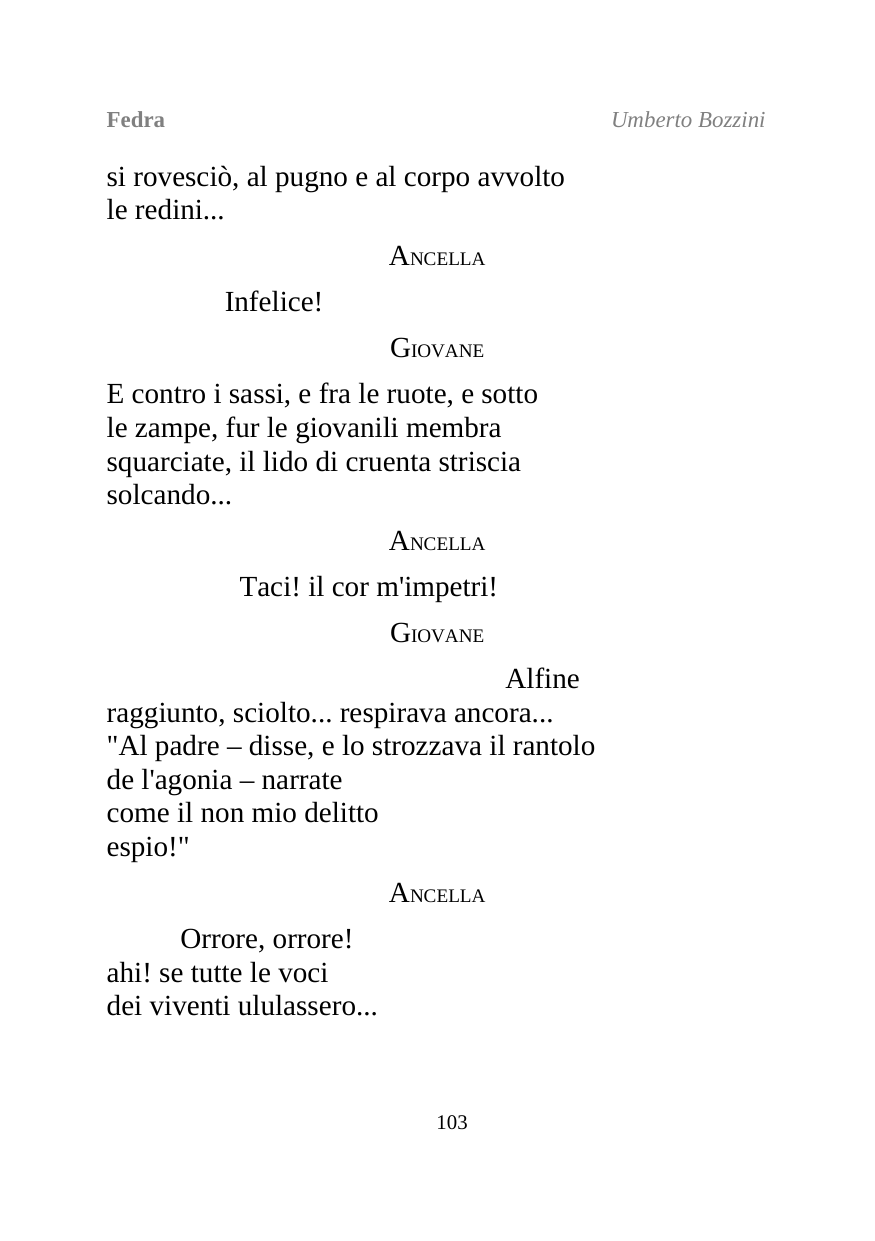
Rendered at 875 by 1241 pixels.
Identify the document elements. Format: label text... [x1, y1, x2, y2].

text Ancella [106, 238, 768, 272]
text E contro i sassi, e fra le ruote, e sotto le zampe, fur le giovanili membra squarciate, il lido di cruenta striscia solcando... [106, 377, 768, 511]
text si rovesciò, al pugno e al corpo avvolto le redini... [106, 159, 768, 226]
text Ancella [106, 875, 768, 909]
text Infelice! [106, 284, 768, 318]
text Giovane [106, 615, 768, 649]
text Taci! il cor m'impetri! [106, 569, 768, 603]
text Giovane [106, 331, 768, 364]
text Orrore, orrore! ahi! se tutte le voci dei viventi ululassero... [106, 921, 768, 1022]
text Alfine raggiunto, sciolto... respirava ancora... "Al padre – disse, e lo strozzava il rantolo de l'agonia – narrate come il non mio delitto espio!" [106, 661, 768, 863]
text Ancella [106, 523, 768, 557]
